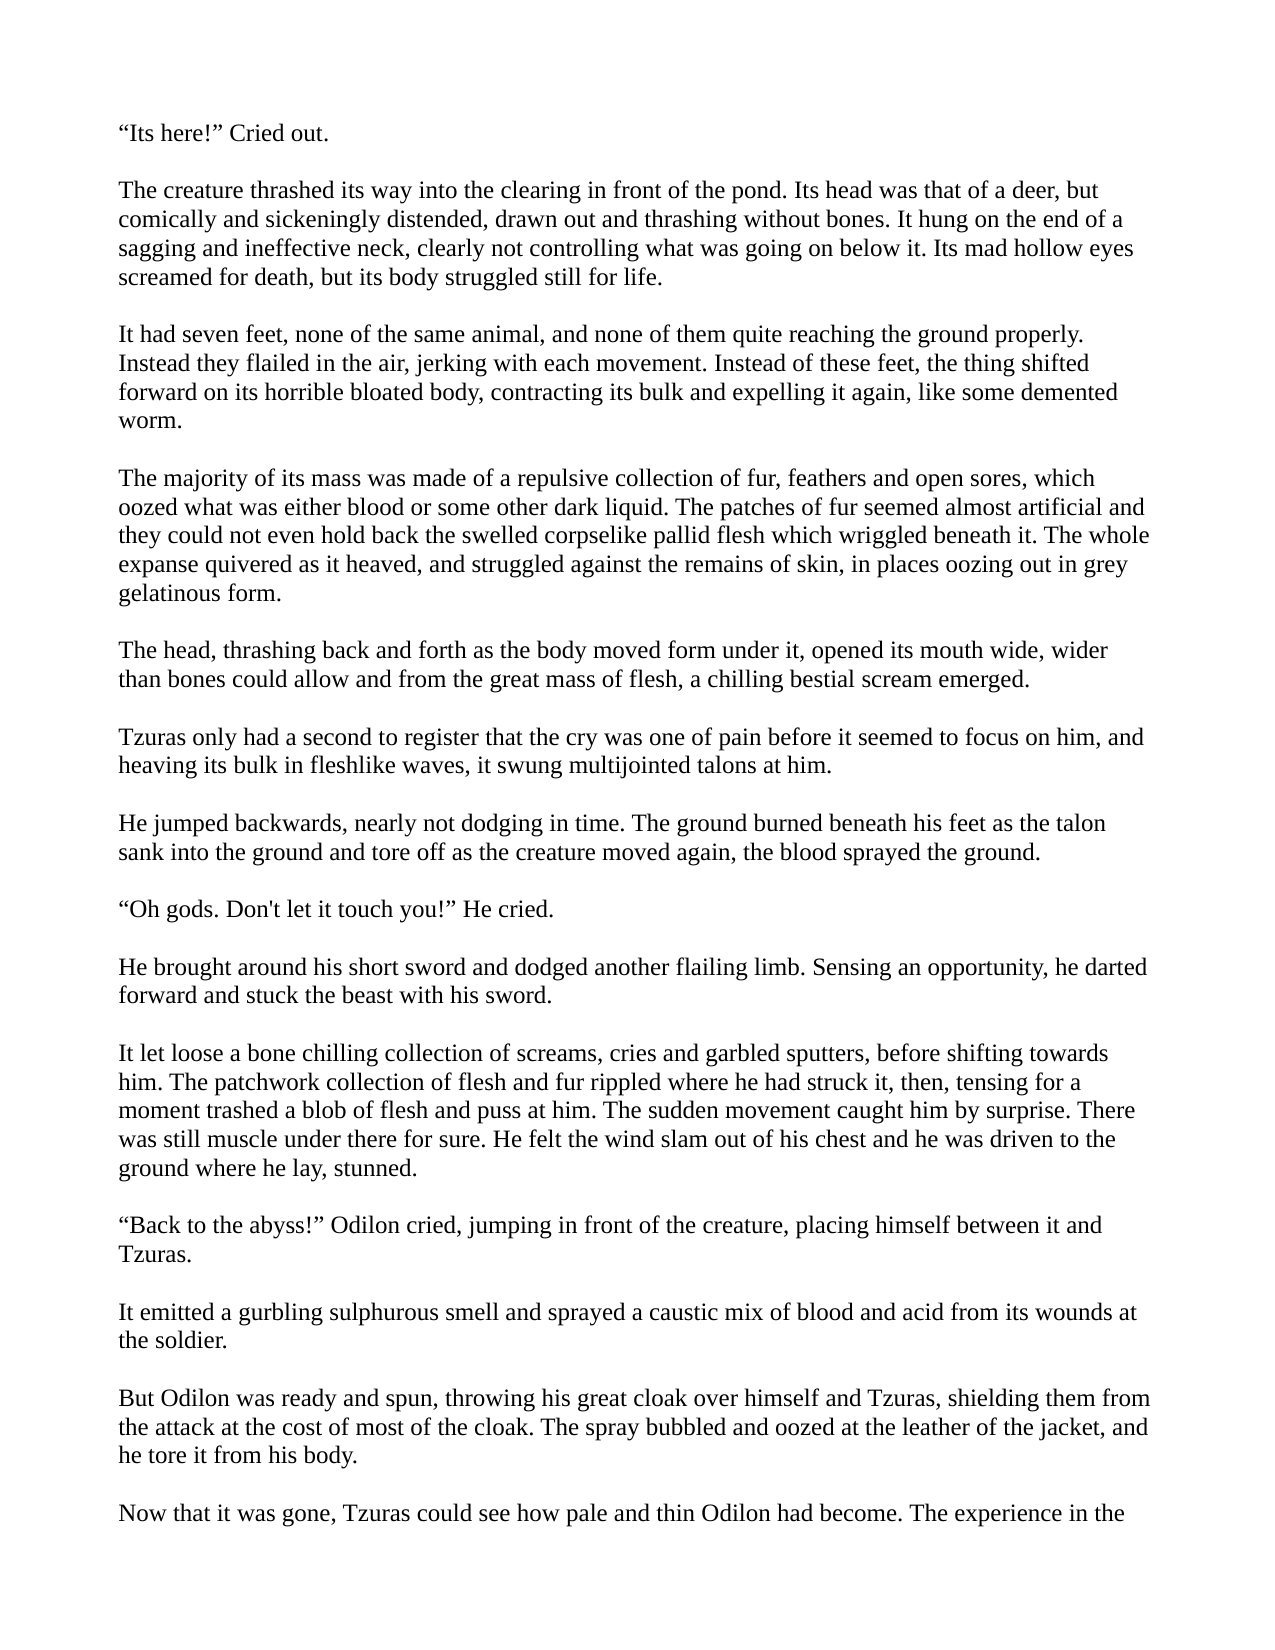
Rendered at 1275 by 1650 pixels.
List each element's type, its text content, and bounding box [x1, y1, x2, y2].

text The creature thrashed its way into the clearing in front of the pond. Its head was that of a deer, but comically and sickeningly distended, drawn out and thrashing without bones. It hung on the end of a sagging and ineffective neck, clearly not controlling what was going on below it. Its mad hollow eyes screamed for death, but its body struggled still for life. [118, 176, 1157, 291]
text He brought around his short sword and dodged another flailing limb. Sensing an opportunity, he darted forward and stuck the beast with his sword. [118, 952, 1157, 1009]
text “Its here!” Cried out. [118, 118, 1157, 147]
text It had seven feet, none of the same animal, and none of them quite reaching the ground properly. Instead they flailed in the air, jerking with each movement. Instead of these feet, the thing shifted forward on its horrible bloated body, contracting its bulk and expelling it again, like some demented worm. [118, 319, 1157, 434]
text The head, thrashing back and forth as the body moved form under it, opened its mouth wide, wider than bones could allow and from the great mass of flesh, a chilling bestial scream emerged. [118, 636, 1157, 693]
text The majority of its mass was made of a repulsive collection of fur, feathers and open sores, which oozed what was either blood or some other dark liquid. The patches of fur seemed almost artificial and they could not even hold back the swelled corpselike pallid flesh which wriggled beneath it. The whole expanse quivered as it heaved, and struggled against the remains of skin, in places oozing out in grey gelatinous form. [118, 463, 1157, 607]
text Now that it was gone, Tzuras could see how pale and thin Odilon had become. The experience in the [118, 1498, 1157, 1527]
text It let loose a bone chilling collection of screams, cries and garbled sputters, before shifting towards him. The patchwork collection of flesh and fur rippled where he had struck it, then, tensing for a moment trashed a blob of flesh and puss at him. The sudden movement caught him by surprise. There was still muscle under there for sure. He felt the wind slam out of his chest and he was driven to the ground where he lay, stunned. [118, 1038, 1157, 1182]
text He jumped backwards, nearly not dodging in time. The ground burned beneath his feet as the talon sank into the ground and tore off as the creature moved again, the blood sprayed the ground. [118, 808, 1157, 866]
text “Back to the abyss!” Odilon cried, jumping in front of the creature, placing himself between it and Tzuras. [118, 1211, 1157, 1268]
text But Odilon was ready and spun, throwing his great cloak over himself and Tzuras, shielding them from the attack at the cost of most of the cloak. The spray bubbled and oozed at the leather of the jacket, and he tore it from his body. [118, 1383, 1157, 1469]
text It emitted a gurbling sulphurous smell and sprayed a caustic mix of blood and acid from its wounds at the soldier. [118, 1297, 1157, 1354]
text Tzuras only had a second to register that the cry was one of pain before it seemed to focus on him, and heaving its bulk in fleshlike waves, it swung multijointed talons at him. [118, 722, 1157, 779]
text “Oh gods. Don't let it touch you!” He cried. [118, 894, 1157, 923]
